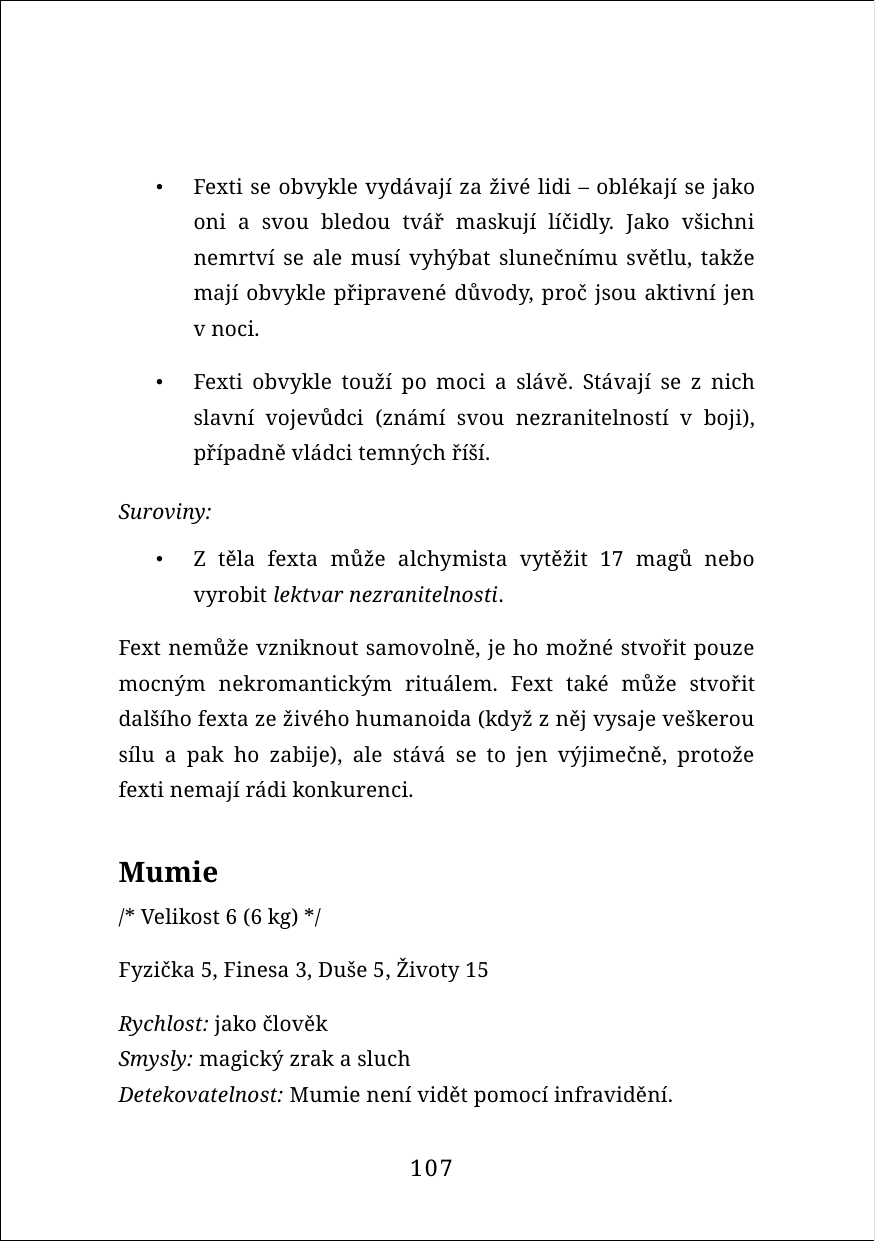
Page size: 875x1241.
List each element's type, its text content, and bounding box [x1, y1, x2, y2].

text Suroviny: [118, 497, 756, 526]
text Fext nemůže vzniknout samovolně, je ho možné stvořit pouze mocným nekromantickým rituálem. Fext také může stvořit dalšího fexta ze živého humanoida (když z něj vysaje veškerou sílu a pak ho zabije), ale stává se to jen výjimečně, protože fexti nemají rádi konkurenci. [118, 633, 756, 804]
text /* Velikost 6 (6 kg) */ [118, 902, 756, 931]
text Rychlost: jako člověk [118, 1009, 756, 1037]
list Z těla fexta může alchymista vytěžit 17 magů nebo vyrobit lektvar nezranitelnosti. [156, 544, 756, 608]
text Detekovatelnost: Mumie není vidět pomocí infravidění. [118, 1080, 756, 1108]
text Smysly: magický zrak a sluch [118, 1044, 756, 1073]
subtitle Mumie [118, 852, 756, 891]
text Fyzička 5, Finesa 3, Duše 5, Životy 15 [118, 956, 756, 984]
list Fexti obvykle touží po moci a slávě. Stávají se z nich slavní vojevůdci (známí svou nezranitelností v boji), případně vládci temných říší. [156, 367, 756, 467]
list Fexti se obvykle vydávají za živé lidi – oblékají se jako oni a svou bledou tvář maskují líčidly. Jako všichni nemrtví se ale musí vyhýbat slunečnímu světlu, takže mají obvykle připravené důvody, proč jsou aktivní jen v noci. [156, 172, 756, 342]
